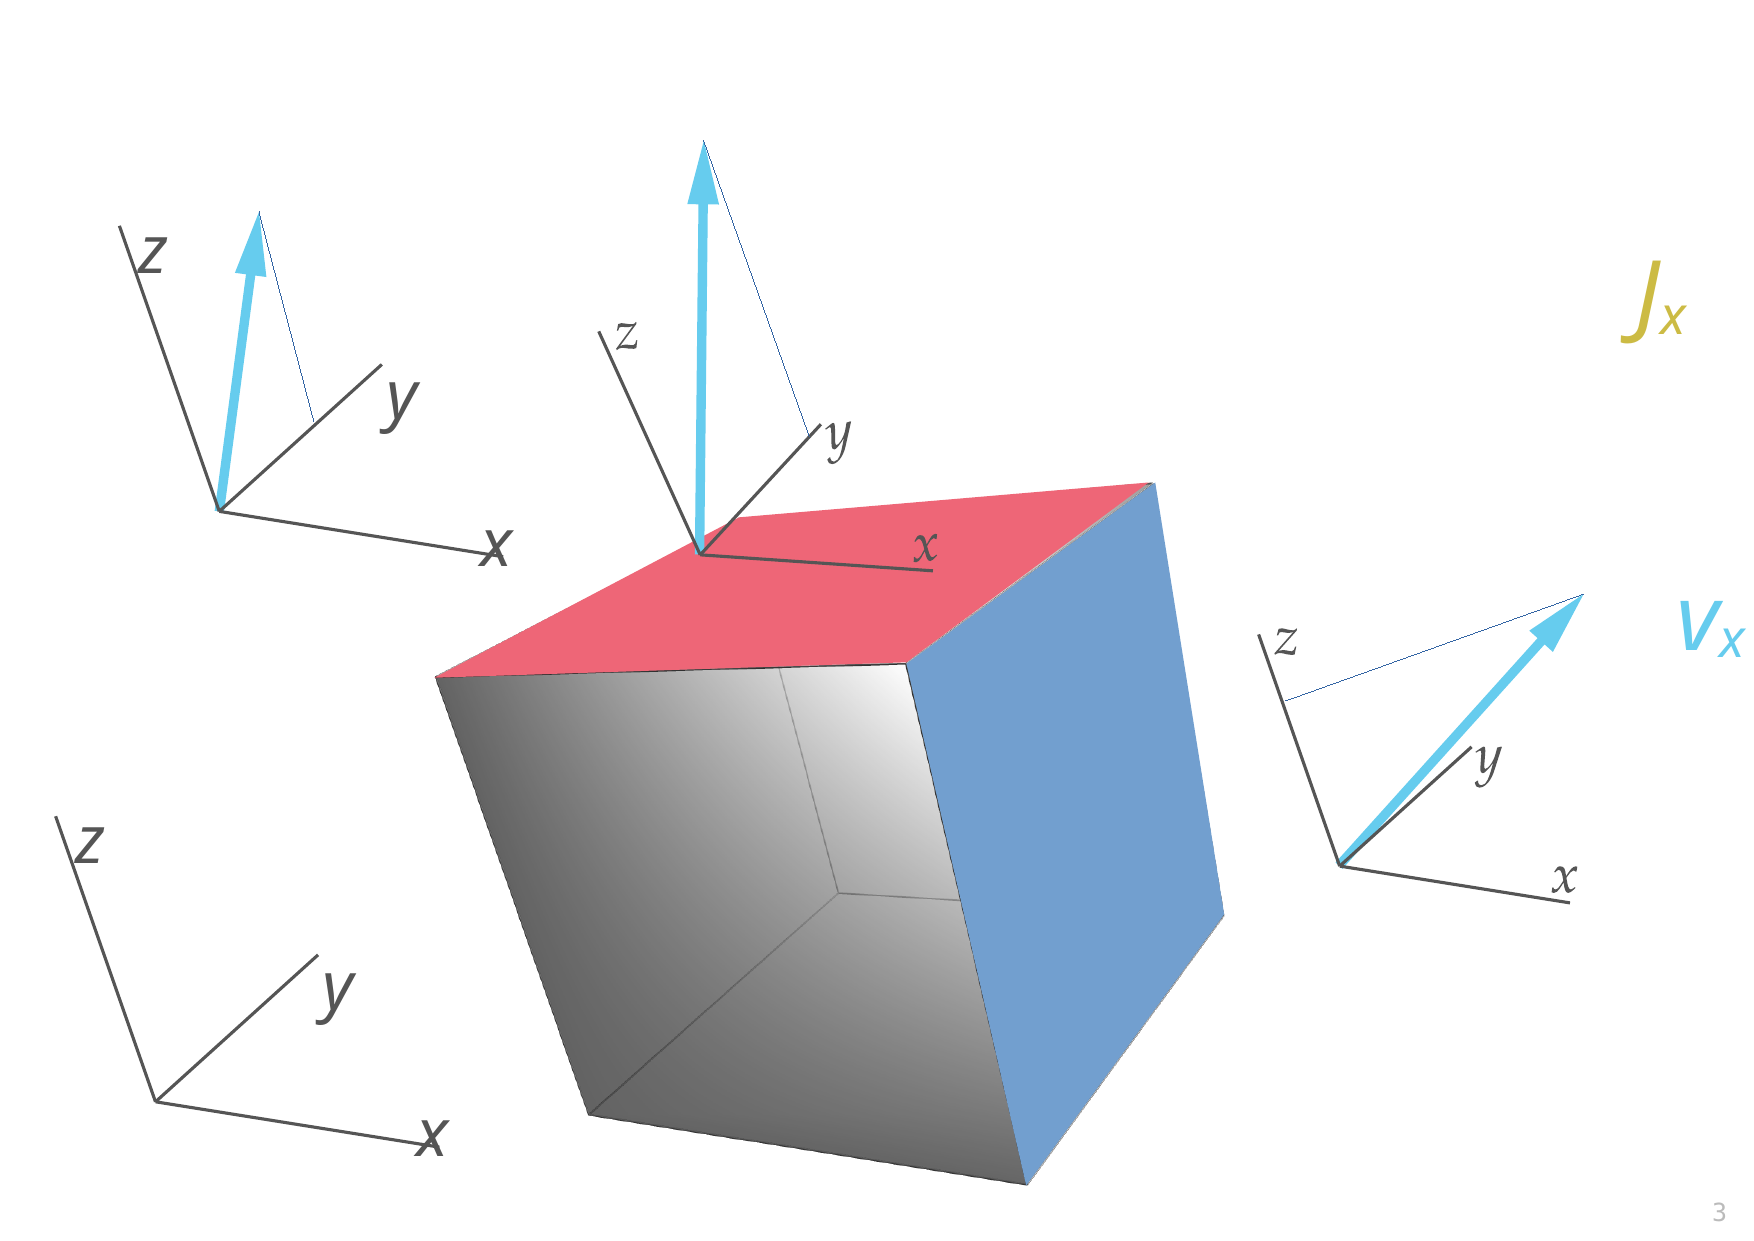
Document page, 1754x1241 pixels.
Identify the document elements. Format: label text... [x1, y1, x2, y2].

text_box vx [1661, 544, 1754, 652]
text_box x [465, 487, 507, 570]
text_box [825, 421, 852, 465]
text_box [1551, 866, 1578, 893]
text_box y [371, 340, 413, 422]
text_box [705, 524, 725, 546]
text_box [616, 321, 638, 351]
text_box y [307, 930, 349, 1013]
text_box [1274, 628, 1298, 655]
text_box Jx [1621, 221, 1708, 329]
text_box x [401, 1078, 443, 1160]
text_box [1474, 746, 1502, 788]
text_box z [60, 785, 99, 867]
text_box [434, 482, 1225, 1186]
text_box z [124, 194, 163, 277]
